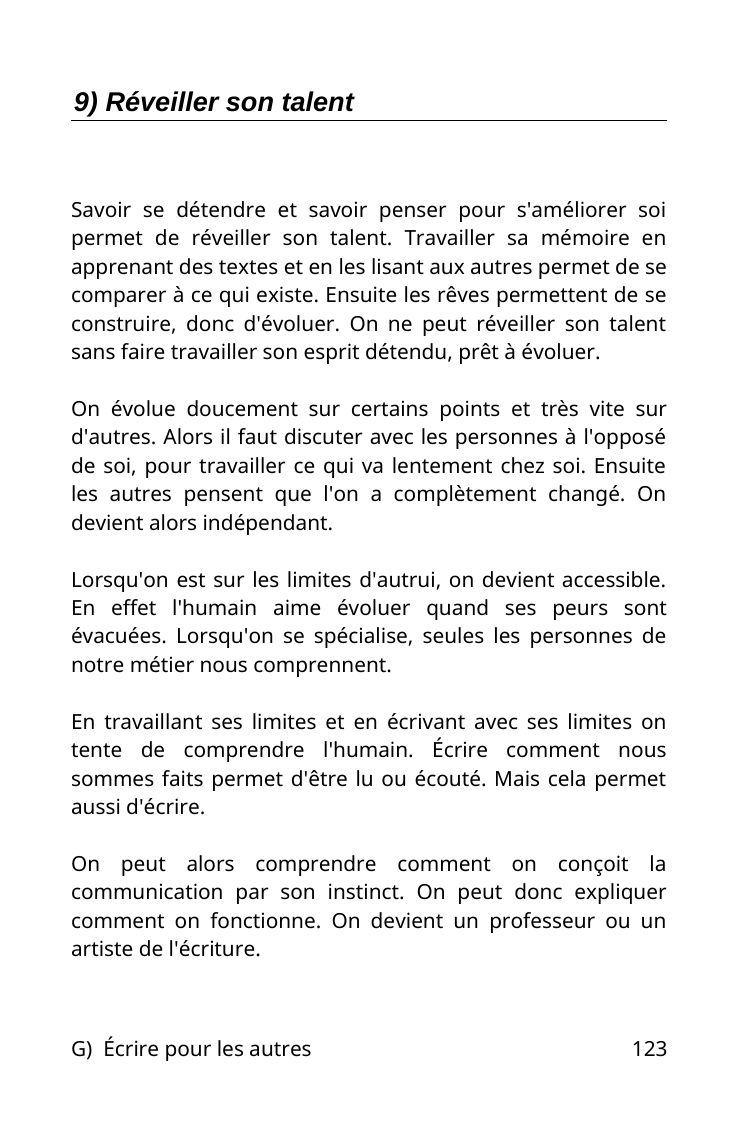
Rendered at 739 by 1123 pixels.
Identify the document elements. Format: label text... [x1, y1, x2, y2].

text On évolue doucement sur certains points et très vite sur d'autres. Alors il faut discuter avec les personnes à l'opposé de soi, pour travailler ce qui va lentement chez soi. Ensuite les autres pensent que l'on a complètement changé. On devient alors indépendant. [71, 394, 667, 536]
text Savoir se détendre et savoir penser pour s'améliorer soi permet de réveiller son talent. Travailler sa mémoire en apprenant des textes et en les lisant aux autres permet de se comparer à ce qui existe. Ensuite les rêves permettent de se construire, donc d'évoluer. On ne peut réveiller son talent sans faire travailler son esprit détendu, prêt à évoluer. [71, 195, 667, 366]
text On peut alors comprendre comment on conçoit la communication par son instinct. On peut donc expliquer comment on fonctionne. On devient un professeur ou un artiste de l'écriture. [71, 849, 667, 963]
text Lorsqu'on est sur les limites d'autrui, on devient accessible. En effet l'humain aime évoluer quand ses peurs sont évacuées. Lorsqu'on se spécialise, seules les personnes de notre métier nous comprennent. [71, 565, 667, 678]
text En travaillant ses limites et en écrivant avec ses limites on tente de comprendre l'humain. Écrire comment nous sommes faits permet d'être lu ou écouté. Mais cela permet aussi d'écrire. [71, 707, 667, 821]
subtitle Réveiller son talent [71, 84, 667, 120]
